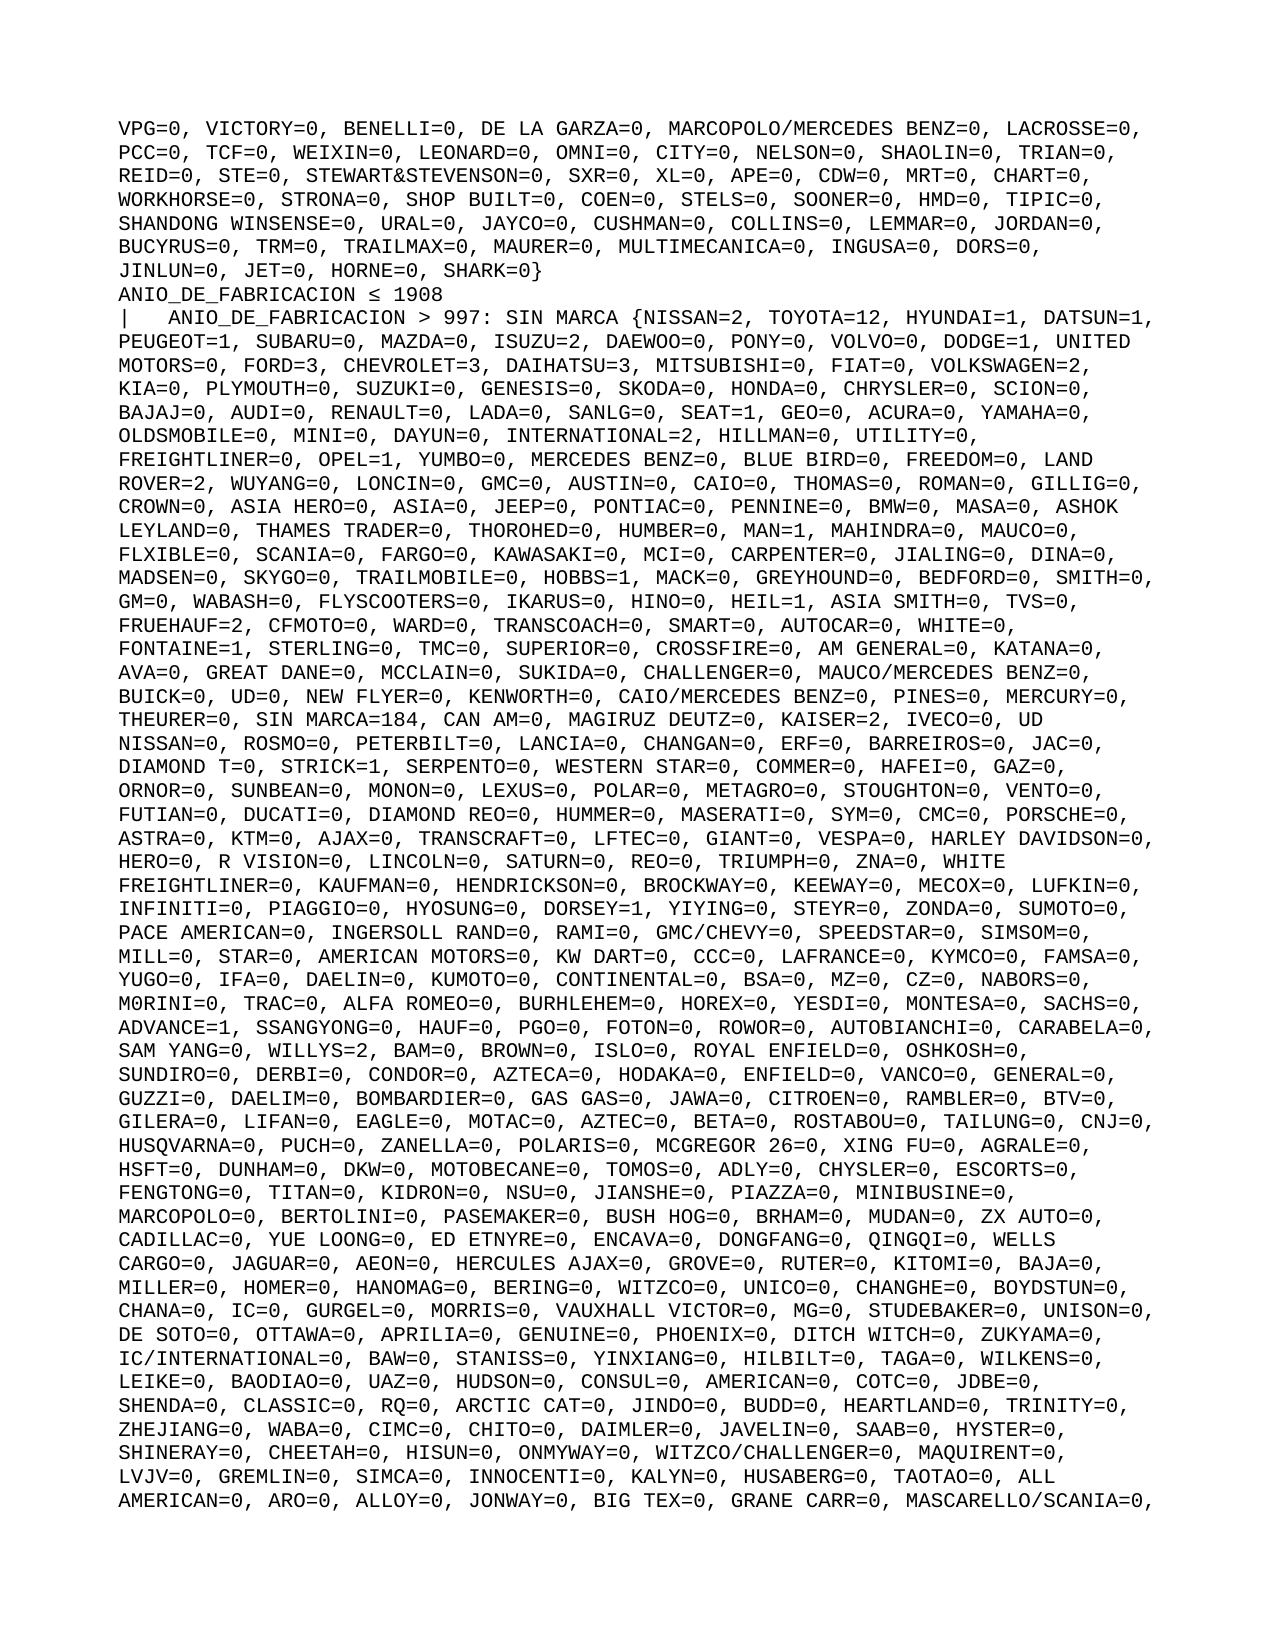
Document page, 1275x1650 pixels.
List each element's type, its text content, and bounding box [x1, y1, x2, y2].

text VPG=0, VICTORY=0, BENELLI=0, DE LA GARZA=0, MARCOPOLO/MERCEDES BENZ=0, LACROSSE=0, PCC=0, TCF=0, WEIXIN=0, LEONARD=0, OMNI=0, CITY=0, NELSON=0, SHAOLIN=0, TRIAN=0, REID=0, STE=0, STEWART&STEVENSON=0, SXR=0, XL=0, APE=0, CDW=0, MRT=0, CHART=0, WORKHORSE=0, STRONA=0, SHOP BUILT=0, COEN=0, STELS=0, SOONER=0, HMD=0, TIPIC=0, SHANDONG WINSENSE=0, URAL=0, JAYCO=0, CUSHMAN=0, COLLINS=0, LEMMAR=0, JORDAN=0, BUCYRUS=0, TRM=0, TRAILMAX=0, MAURER=0, MULTIMECANICA=0, INGUSA=0, DORS=0, JINLUN=0, JET=0, HORNE=0, SHARK=0} [118, 118, 1157, 284]
text | ANIO_DE_FABRICACION > 997: SIN MARCA {NISSAN=2, TOYOTA=12, HYUNDAI=1, DATSUN=1, PEUGEOT=1, SUBARU=0, MAZDA=0, ISUZU=2, DAEWOO=0, PONY=0, VOLVO=0, DODGE=1, UNITED MOTORS=0, FORD=3, CHEVROLET=3, DAIHATSU=3, MITSUBISHI=0, FIAT=0, VOLKSWAGEN=2, KIA=0, PLYMOUTH=0, SUZUKI=0, GENESIS=0, SKODA=0, HONDA=0, CHRYSLER=0, SCION=0, BAJAJ=0, AUDI=0, RENAULT=0, LADA=0, SANLG=0, SEAT=1, GEO=0, ACURA=0, YAMAHA=0, OLDSMOBILE=0, MINI=0, DAYUN=0, INTERNATIONAL=2, HILLMAN=0, UTILITY=0, FREIGHTLINER=0, OPEL=1, YUMBO=0, MERCEDES BENZ=0, BLUE BIRD=0, FREEDOM=0, LAND ROVER=2, WUYANG=0, LONCIN=0, GMC=0, AUSTIN=0, CAIO=0, THOMAS=0, ROMAN=0, GILLIG=0, CROWN=0, ASIA HERO=0, ASIA=0, JEEP=0, PONTIAC=0, PENNINE=0, BMW=0, MASA=0, ASHOK LEYLAND=0, THAMES TRADER=0, THOROHED=0, HUMBER=0, MAN=1, MAHINDRA=0, MAUCO=0, FLXIBLE=0, SCANIA=0, FARGO=0, KAWASAKI=0, MCI=0, CARPENTER=0, JIALING=0, DINA=0, MADSEN=0, SKYGO=0, TRAILMOBILE=0, HOBBS=1, MACK=0, GREYHOUND=0, BEDFORD=0, SMITH=0, GM=0, WABASH=0, FLYSCOOTERS=0, IKARUS=0, HINO=0, HEIL=1, ASIA SMITH=0, TVS=0, FRUEHAUF=2, CFMOTO=0, WARD=0, TRANSCOACH=0, SMART=0, AUTOCAR=0, WHITE=0, FONTAINE=1, STERLING=0, TMC=0, SUPERIOR=0, CROSSFIRE=0, AM GENERAL=0, KATANA=0, AVA=0, GREAT DANE=0, MCCLAIN=0, SUKIDA=0, CHALLENGER=0, MAUCO/MERCEDES BENZ=0, BUICK=0, UD=0, NEW FLYER=0, KENWORTH=0, CAIO/MERCEDES BENZ=0, PINES=0, MERCURY=0, THEURER=0, SIN MARCA=184, CAN AM=0, MAGIRUZ DEUTZ=0, KAISER=2, IVECO=0, UD NISSAN=0, ROSMO=0, PETERBILT=0, LANCIA=0, CHANGAN=0, ERF=0, BARREIROS=0, JAC=0, DIAMOND T=0, STRICK=1, SERPENTO=0, WESTERN STAR=0, COMMER=0, HAFEI=0, GAZ=0, ORNOR=0, SUNBEAN=0, MONON=0, LEXUS=0, POLAR=0, METAGRO=0, STOUGHTON=0, VENTO=0, FUTIAN=0, DUCATI=0, DIAMOND REO=0, HUMMER=0, MASERATI=0, SYM=0, CMC=0, PORSCHE=0, ASTRA=0, KTM=0, AJAX=0, TRANSCRAFT=0, LFTEC=0, GIANT=0, VESPA=0, HARLEY DAVIDSON=0, HERO=0, R VISION=0, LINCOLN=0, SATURN=0, REO=0, TRIUMPH=0, ZNA=0, WHITE FREIGHTLINER=0, KAUFMAN=0, HENDRICKSON=0, BROCKWAY=0, KEEWAY=0, MECOX=0, LUFKIN=0, INFINITI=0, PIAGGIO=0, HYOSUNG=0, DORSEY=1, YIYING=0, STEYR=0, ZONDA=0, SUMOTO=0, PACE AMERICAN=0, INGERSOLL RAND=0, RAMI=0, GMC/CHEVY=0, SPEEDSTAR=0, SIMSOM=0, MILL=0, STAR=0, AMERICAN MOTORS=0, KW DART=0, CCC=0, LAFRANCE=0, KYMCO=0, FAMSA=0, YUGO=0, IFA=0, DAELIN=0, KUMOTO=0, CONTINENTAL=0, BSA=0, MZ=0, CZ=0, NABORS=0, M0RINI=0, TRAC=0, ALFA ROMEO=0, BURHLEHEM=0, HOREX=0, YESDI=0, MONTESA=0, SACHS=0, ADVANCE=1, SSANGYONG=0, HAUF=0, PGO=0, FOTON=0, ROWOR=0, AUTOBIANCHI=0, CARABELA=0, SAM YANG=0, WILLYS=2, BAM=0, BROWN=0, ISLO=0, ROYAL ENFIELD=0, OSHKOSH=0, SUNDIRO=0, DERBI=0, CONDOR=0, AZTECA=0, HODAKA=0, ENFIELD=0, VANCO=0, GENERAL=0, GUZZI=0, DAELIM=0, BOMBARDIER=0, GAS GAS=0, JAWA=0, CITROEN=0, RAMBLER=0, BTV=0, GILERA=0, LIFAN=0, EAGLE=0, MOTAC=0, AZTEC=0, BETA=0, ROSTABOU=0, TAILUNG=0, CNJ=0, HUSQVARNA=0, PUCH=0, ZANELLA=0, POLARIS=0, MCGREGOR 26=0, XING FU=0, AGRALE=0, HSFT=0, DUNHAM=0, DKW=0, MOTOBECANE=0, TOMOS=0, ADLY=0, CHYSLER=0, ESCORTS=0, FENGTONG=0, TITAN=0, KIDRON=0, NSU=0, JIANSHE=0, PIAZZA=0, MINIBUSINE=0, MARCOPOLO=0, BERTOLINI=0, PASEMAKER=0, BUSH HOG=0, BRHAM=0, MUDAN=0, ZX AUTO=0, CADILLAC=0, YUE LOONG=0, ED ETNYRE=0, ENCAVA=0, DONGFANG=0, QINGQI=0, WELLS CARGO=0, JAGUAR=0, AEON=0, HERCULES AJAX=0, GROVE=0, RUTER=0, KITOMI=0, BAJA=0, MILLER=0, HOMER=0, HANOMAG=0, BERING=0, WITZCO=0, UNICO=0, CHANGHE=0, BOYDSTUN=0, CHANA=0, IC=0, GURGEL=0, MORRIS=0, VAUXHALL VICTOR=0, MG=0, STUDEBAKER=0, UNISON=0, DE SOTO=0, OTTAWA=0, APRILIA=0, GENUINE=0, PHOENIX=0, DITCH WITCH=0, ZUKYAMA=0, IC/INTERNATIONAL=0, BAW=0, STANISS=0, YINXIANG=0, HILBILT=0, TAGA=0, WILKENS=0, LEIKE=0, BAODIAO=0, UAZ=0, HUDSON=0, CONSUL=0, AMERICAN=0, COTC=0, JDBE=0, SHENDA=0, CLASSIC=0, RQ=0, ARCTIC CAT=0, JINDO=0, BUDD=0, HEARTLAND=0, TRINITY=0, ZHEJIANG=0, WABA=0, CIMC=0, CHITO=0, DAIMLER=0, JAVELIN=0, SAAB=0, HYSTER=0, SHINERAY=0, CHEETAH=0, HISUN=0, ONMYWAY=0, WITZCO/CHALLENGER=0, MAQUIRENT=0, LVJV=0, GREMLIN=0, SIMCA=0, INNOCENTI=0, KALYN=0, HUSABERG=0, TAOTAO=0, ALL AMERICAN=0, ARO=0, ALLOY=0, JONWAY=0, BIG TEX=0, GRANE CARR=0, MASCARELLO/SCANIA=0, [118, 307, 1157, 1513]
text ANIO_DE_FABRICACION ≤ 1908 [118, 284, 1157, 307]
